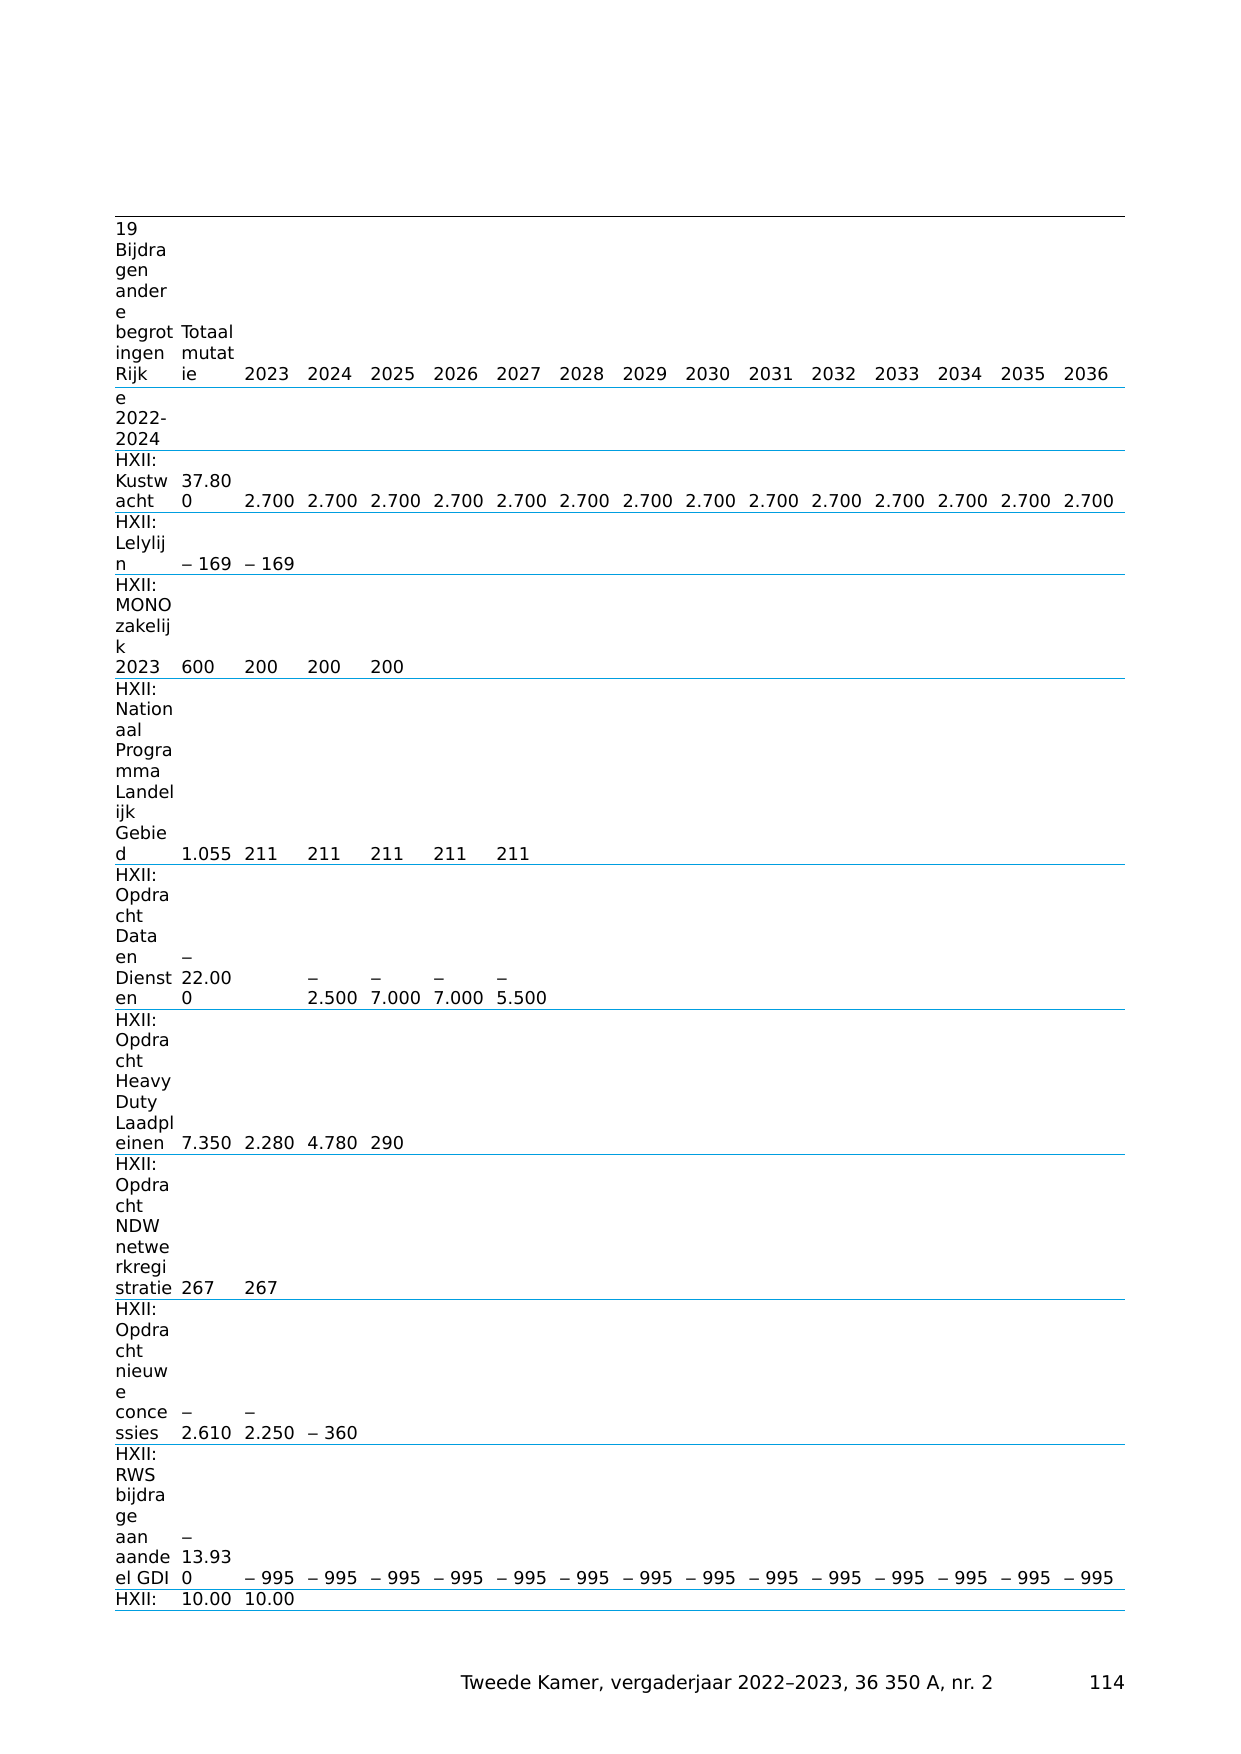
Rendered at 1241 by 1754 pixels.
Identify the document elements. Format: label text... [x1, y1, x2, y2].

table_cell ‒ 995 [304, 1445, 367, 1588]
table_cell 10.00 [178, 1590, 241, 1610]
table_cell HXII: Opdracht Heavy Duty Laadpleinen [115, 1010, 178, 1154]
table_cell [1060, 679, 1125, 864]
table_cell ‒ 995 [1060, 1445, 1125, 1588]
table_cell [745, 1155, 808, 1299]
table_cell [871, 388, 934, 449]
table_cell HXII: Opdracht Data en Diensten [115, 865, 178, 1009]
table_cell [619, 1155, 682, 1299]
table_cell 2031 [745, 217, 808, 387]
table_cell [493, 1590, 556, 1610]
table_cell [241, 388, 304, 449]
table_cell e 2022-2024 [115, 388, 178, 449]
table_cell ‒ 995 [998, 1445, 1060, 1588]
table_cell [556, 1155, 619, 1299]
table_cell 2.700 [934, 451, 997, 512]
table_cell 200 [241, 575, 304, 678]
table_cell ‒ 995 [556, 1445, 619, 1588]
table_cell [998, 679, 1060, 864]
table_cell [619, 513, 682, 574]
table_cell 600 [178, 575, 241, 678]
table_cell 2.700 [367, 451, 430, 512]
table_cell [808, 1590, 871, 1610]
table_cell [178, 388, 241, 449]
table_cell [682, 1155, 745, 1299]
table_cell [682, 1590, 745, 1610]
table_cell [871, 513, 934, 574]
table_cell [998, 865, 1060, 1009]
table_cell [556, 865, 619, 1009]
table_cell 2.700 [241, 451, 304, 512]
table_cell 10.00 [241, 1590, 304, 1610]
table_cell [619, 1590, 682, 1610]
table_cell 2023 [241, 217, 304, 387]
table_cell [619, 1300, 682, 1444]
table_cell ‒ 995 [682, 1445, 745, 1588]
table_cell [556, 679, 619, 864]
table_cell 2034 [934, 217, 997, 387]
table_cell 2025 [367, 217, 430, 387]
table_cell ‒ 169 [241, 513, 304, 574]
table_cell [871, 575, 934, 678]
table_cell [998, 1590, 1060, 1610]
table_cell ‒ 169 [178, 513, 241, 574]
table_cell ‒ 995 [241, 1445, 304, 1588]
table_cell [998, 1010, 1060, 1154]
table_cell 7.350 [178, 1010, 241, 1154]
table_cell [745, 1010, 808, 1154]
table_cell [493, 1300, 556, 1444]
table_cell [808, 679, 871, 864]
table_cell ‒ 995 [619, 1445, 682, 1588]
table_cell [619, 388, 682, 449]
table_cell [1060, 388, 1125, 449]
table_cell Totaal mutatie [178, 217, 241, 387]
table_cell 2024 [304, 217, 367, 387]
table_cell [430, 1300, 493, 1444]
table_cell [367, 388, 430, 449]
table_cell [745, 679, 808, 864]
table_cell 2.700 [430, 451, 493, 512]
table_cell [808, 388, 871, 449]
table_cell [367, 513, 430, 574]
table_cell [556, 1010, 619, 1154]
table_cell 211 [430, 679, 493, 864]
table_cell [493, 1010, 556, 1154]
table_cell 211 [304, 679, 367, 864]
table_cell [934, 388, 997, 449]
table_cell [745, 1300, 808, 1444]
table_cell 4.780 [304, 1010, 367, 1154]
table_cell ‒ 7.000 [367, 865, 430, 1009]
table_cell 1.055 [178, 679, 241, 864]
table_cell [430, 1010, 493, 1154]
table_cell [934, 865, 997, 1009]
table_cell [871, 1010, 934, 1154]
table_cell [367, 1300, 430, 1444]
table_cell ‒ 7.000 [430, 865, 493, 1009]
table_cell HXII: Lelylijn [115, 513, 178, 574]
table_cell ‒ 22.000 [178, 865, 241, 1009]
table_cell [493, 1155, 556, 1299]
table_cell 2.280 [241, 1010, 304, 1154]
table_cell 2.700 [493, 451, 556, 512]
table_cell [808, 865, 871, 1009]
table_cell [871, 865, 934, 1009]
table_cell [682, 1300, 745, 1444]
table_cell 2033 [871, 217, 934, 387]
table_cell 267 [241, 1155, 304, 1299]
table_cell 2029 [619, 217, 682, 387]
table_cell [934, 1300, 997, 1444]
table_cell 2028 [556, 217, 619, 387]
table_cell [682, 679, 745, 864]
table_cell HXII: RWS bijdrage aan aandeel GDI [115, 1445, 178, 1588]
table_cell 2.700 [745, 451, 808, 512]
table_cell [998, 575, 1060, 678]
table_cell ‒ 995 [367, 1445, 430, 1588]
table_cell HXII: Opdracht nieuwe concessies [115, 1300, 178, 1444]
table_cell 2036 [1060, 217, 1125, 387]
table_cell ‒ 995 [745, 1445, 808, 1588]
table_cell [808, 1155, 871, 1299]
table_cell [556, 388, 619, 449]
table_cell [1060, 513, 1125, 574]
table_cell [682, 513, 745, 574]
table_cell 2035 [998, 217, 1060, 387]
table_cell [304, 1590, 367, 1610]
table_cell 2032 [808, 217, 871, 387]
table_cell [493, 388, 556, 449]
table_cell [998, 388, 1060, 449]
table_cell [430, 575, 493, 678]
table_cell [430, 513, 493, 574]
table_cell ‒ 995 [430, 1445, 493, 1588]
table_cell [493, 575, 556, 678]
table_cell [1060, 1590, 1125, 1610]
table_cell [682, 1010, 745, 1154]
table_cell [934, 1590, 997, 1610]
table_cell [619, 575, 682, 678]
table_cell 200 [367, 575, 430, 678]
table_cell [745, 1590, 808, 1610]
table_cell [934, 575, 997, 678]
table_cell [367, 1590, 430, 1610]
table_cell 211 [493, 679, 556, 864]
table_cell HXII: Opdracht NDW netwerkregistratie [115, 1155, 178, 1299]
table_cell [682, 865, 745, 1009]
table_cell 290 [367, 1010, 430, 1154]
table_cell 2.700 [682, 451, 745, 512]
table_cell [998, 513, 1060, 574]
table_cell [871, 1155, 934, 1299]
table_cell [619, 1010, 682, 1154]
table_cell [998, 1155, 1060, 1299]
table_header Tabel 20 Artikel 19 [115, 191, 1125, 216]
table_cell [1060, 865, 1125, 1009]
table_cell [430, 388, 493, 449]
table_cell 2.700 [1060, 451, 1125, 512]
table_cell 37.800 [178, 451, 241, 512]
table_cell [934, 513, 997, 574]
table_cell 267 [178, 1155, 241, 1299]
table_cell [1060, 1010, 1125, 1154]
table_cell [871, 1590, 934, 1610]
table_cell ‒ 5.500 [493, 865, 556, 1009]
table_cell [241, 865, 304, 1009]
table_cell [808, 1300, 871, 1444]
table_cell [808, 575, 871, 678]
table_cell ‒ 995 [934, 1445, 997, 1588]
table_cell ‒ 995 [871, 1445, 934, 1588]
table_cell [934, 1010, 997, 1154]
table_cell 2.700 [556, 451, 619, 512]
table_cell [556, 575, 619, 678]
table_cell [808, 513, 871, 574]
table_cell ‒ 995 [808, 1445, 871, 1588]
table_cell [1060, 1300, 1125, 1444]
table_cell [745, 575, 808, 678]
table_cell 2.700 [871, 451, 934, 512]
table_cell ‒ 995 [493, 1445, 556, 1588]
table_cell [934, 1155, 997, 1299]
table_cell HXII: [115, 1590, 178, 1610]
table_cell [998, 1300, 1060, 1444]
table_cell [430, 1590, 493, 1610]
table_cell [871, 1300, 934, 1444]
table_cell [745, 513, 808, 574]
table_cell [1060, 1155, 1125, 1299]
table_cell [745, 388, 808, 449]
table_cell [871, 679, 934, 864]
table_cell 2.700 [619, 451, 682, 512]
table_cell [619, 865, 682, 1009]
table_cell [682, 388, 745, 449]
table_cell ‒ 2.500 [304, 865, 367, 1009]
table_cell 211 [241, 679, 304, 864]
table_cell 2030 [682, 217, 745, 387]
table_cell 200 [304, 575, 367, 678]
table_cell [745, 865, 808, 1009]
table_cell 2027 [493, 217, 556, 387]
table_cell [304, 513, 367, 574]
table_cell [367, 1155, 430, 1299]
table_cell [556, 513, 619, 574]
table_cell 2026 [430, 217, 493, 387]
table_cell ‒ 2.610 [178, 1300, 241, 1444]
table_cell 19 Bijdragen andere begrotingen Rijk [115, 217, 178, 387]
table_cell [304, 1155, 367, 1299]
table_cell [1060, 575, 1125, 678]
table_cell [556, 1590, 619, 1610]
table_cell HXII: Kustwacht [115, 451, 178, 512]
table_cell 2.700 [304, 451, 367, 512]
table_cell [682, 575, 745, 678]
table_cell ‒ 13.930 [178, 1445, 241, 1588]
table_cell [619, 679, 682, 864]
table_cell HXII: MONO zakelijk 2023 [115, 575, 178, 678]
table_cell 2.700 [808, 451, 871, 512]
table_cell ‒ 2.250 [241, 1300, 304, 1444]
table_cell [556, 1300, 619, 1444]
table_cell [934, 679, 997, 864]
table_cell 2.700 [998, 451, 1060, 512]
table_cell 211 [367, 679, 430, 864]
table_cell [808, 1010, 871, 1154]
table_cell [493, 513, 556, 574]
table_cell ‒ 360 [304, 1300, 367, 1444]
table_cell [304, 388, 367, 449]
table_cell HXII: Nationaal Programma Landelijk Gebied [115, 679, 178, 864]
table_cell [430, 1155, 493, 1299]
